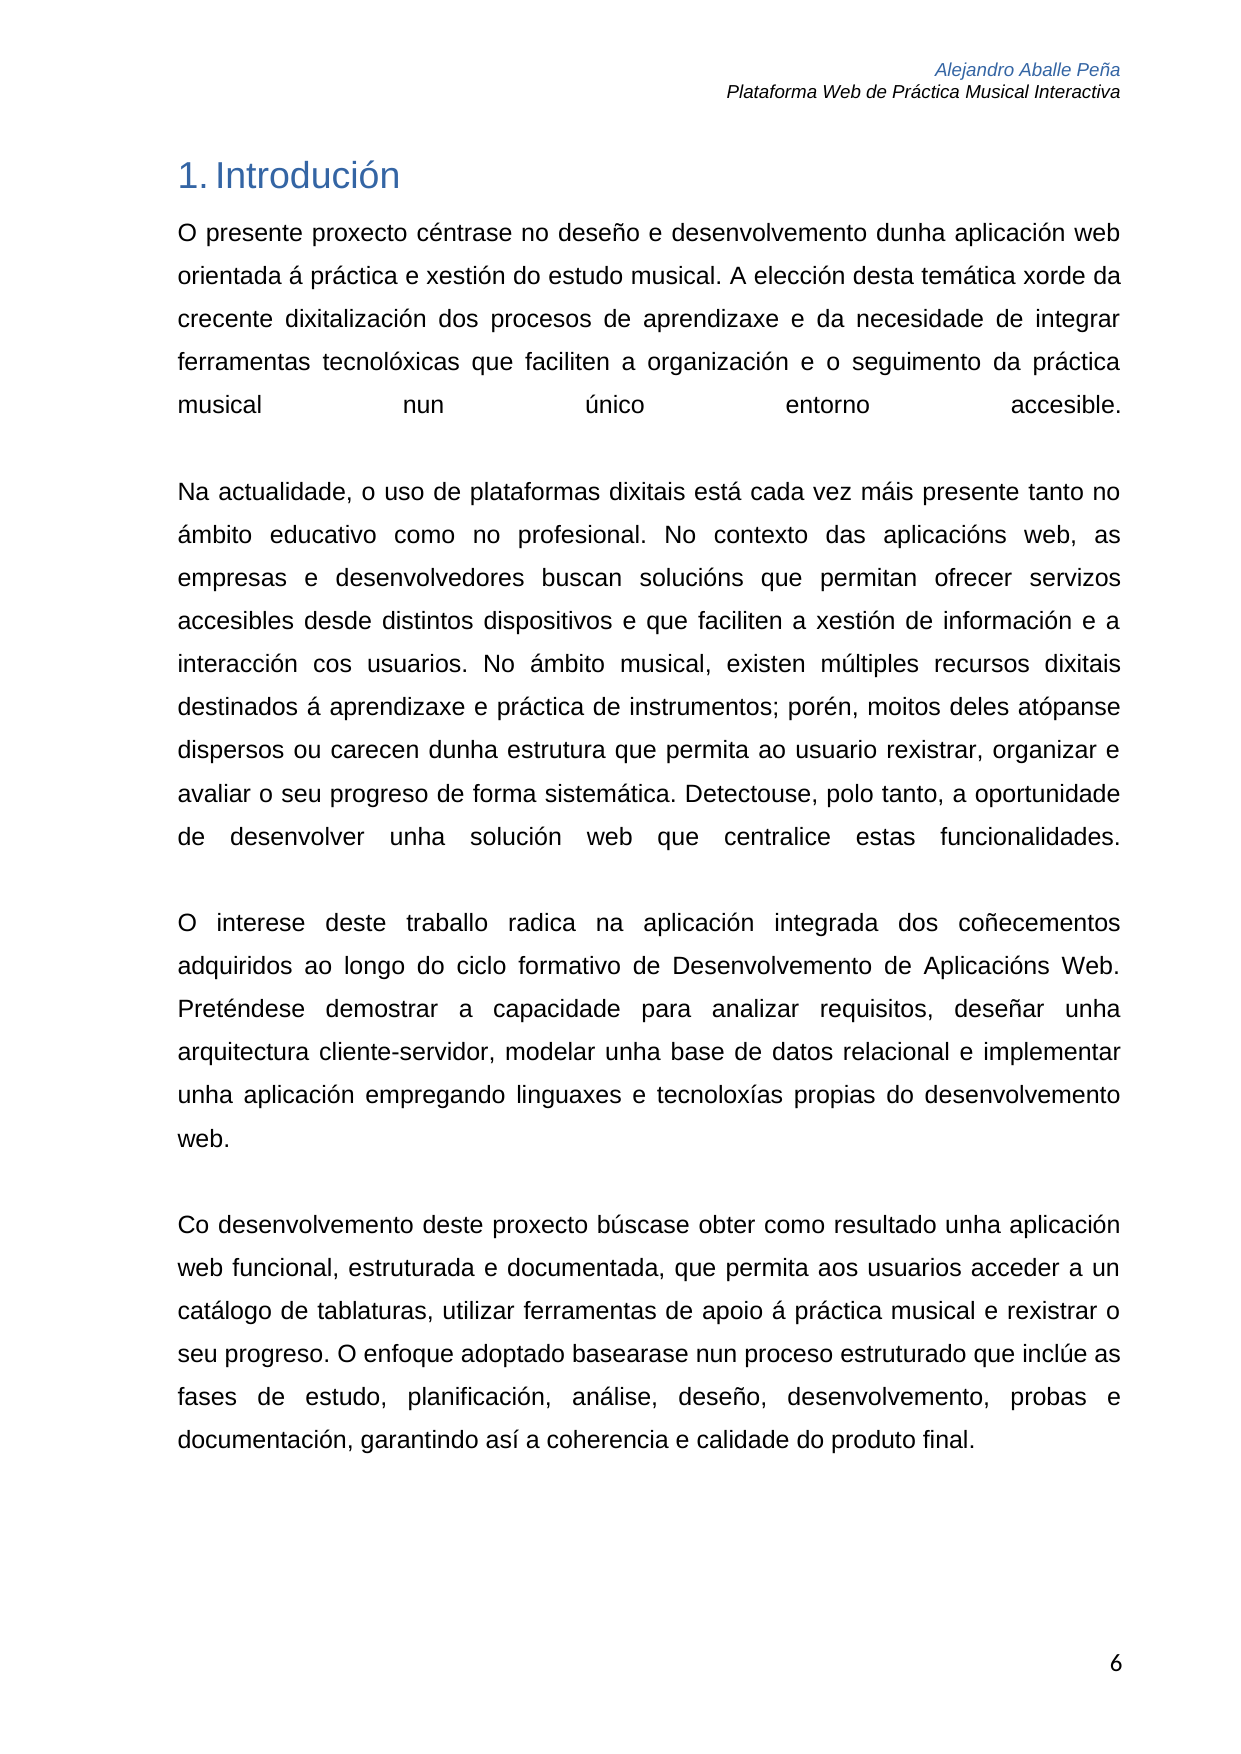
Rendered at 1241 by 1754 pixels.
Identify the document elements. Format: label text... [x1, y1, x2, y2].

subtitle Introdución [177, 153, 1122, 196]
text O presente proxecto céntrase no deseño e desenvolvemento dunha aplicación web orientada á práctica e xestión do estudo musical. A elección desta temática xorde da crecente dixitalización dos procesos de aprendizaxe e da necesidade de integrar ferramentas tecnolóxicas que faciliten a organización e o seguimento da práctica musical nun único entorno accesible. Na actualidade, o uso de plataformas dixitais está cada vez máis presente tanto no ámbito educativo como no profesional. No contexto das aplicacións web, as empresas e desenvolvedores buscan solucións que permitan ofrecer servizos accesibles desde distintos dispositivos e que faciliten a xestión de información e a interacción cos usuarios. No ámbito musical, existen múltiples recursos dixitais destinados á aprendizaxe e práctica de instrumentos; porén, moitos deles atópanse dispersos ou carecen dunha estrutura que permita ao usuario rexistrar, organizar e avaliar o seu progreso de forma sistemática. Detectouse, polo tanto, a oportunidade de desenvolver unha solución web que centralice estas funcionalidades. O interese deste traballo radica na aplicación integrada dos coñecementos adquiridos ao longo do ciclo formativo de Desenvolvemento de Aplicacións Web. Preténdese demostrar a capacidade para analizar requisitos, deseñar unha arquitectura cliente-servidor, modelar unha base de datos relacional e implementar unha aplicación empregando linguaxes e tecnoloxías propias do desenvolvemento web. Co desenvolvemento deste proxecto búscase obter como resultado unha aplicación web funcional, estruturada e documentada, que permita aos usuarios acceder a un catálogo de tablaturas, utilizar ferramentas de apoio á práctica musical e rexistrar o seu progreso. O enfoque adoptado basearase nun proceso estruturado que inclúe as fases de estudo, planificación, análise, deseño, desenvolvemento, probas e documentación, garantindo así a coherencia e calidade do produto final. [177, 218, 1122, 1454]
